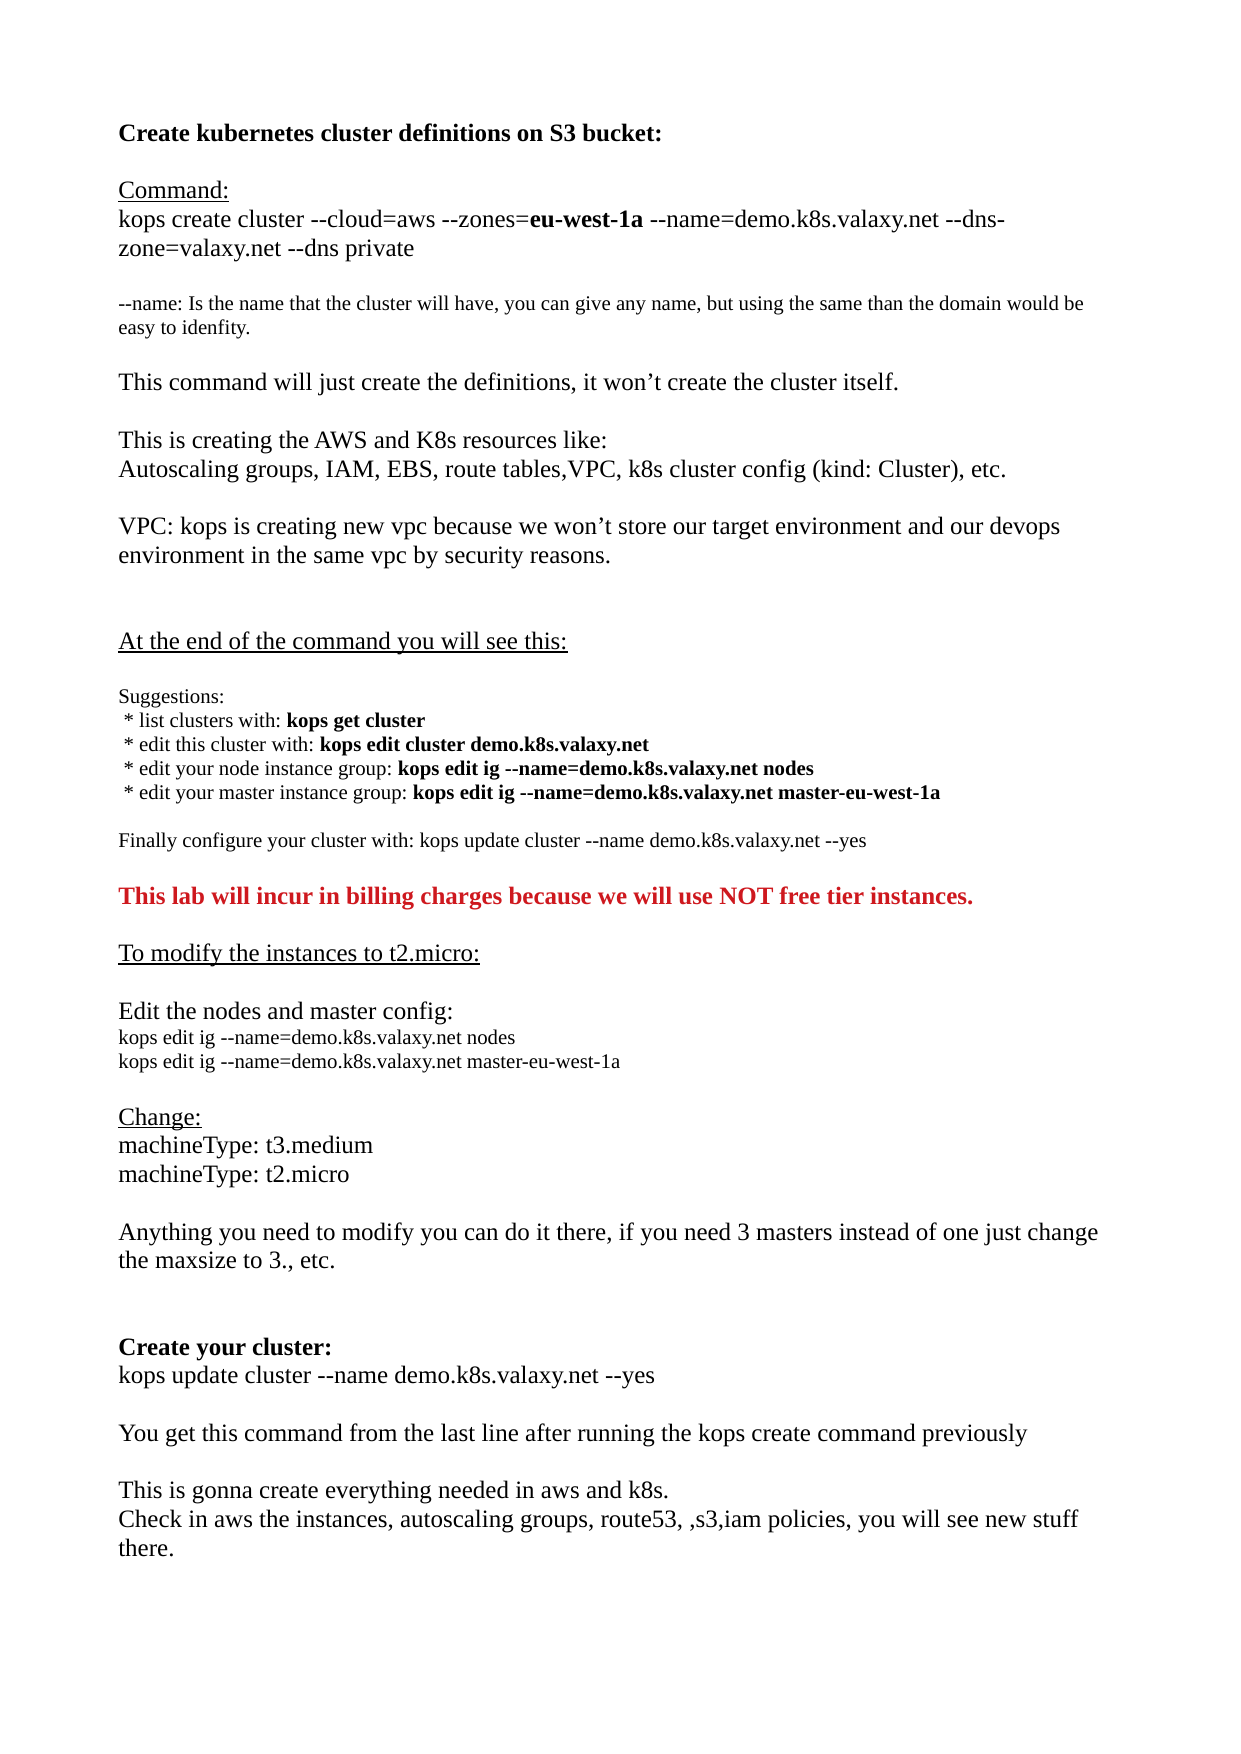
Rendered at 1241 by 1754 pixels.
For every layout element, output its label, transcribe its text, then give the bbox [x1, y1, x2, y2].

text kops create cluster --cloud=aws --zones=eu-west-1a --name=demo.k8s.valaxy.net --dns-zone=valaxy.net --dns private [118, 204, 1122, 262]
text kops edit ig --name=demo.k8s.valaxy.net nodes [118, 1025, 1122, 1049]
text Check in aws the instances, autoscaling groups, route53, ,s3,iam policies, you will see new stuff there. [118, 1504, 1122, 1562]
text This is gonna create everything needed in aws and k8s. [118, 1475, 1122, 1504]
text Suggestions: [118, 684, 1122, 708]
text Create your cluster: [118, 1332, 1122, 1360]
text machineType: t3.medium [118, 1130, 1122, 1159]
text --name: Is the name that the cluster will have, you can give any name, but using the same than the domain would be easy to idenfity. [118, 291, 1122, 339]
text machineType: t2.micro [118, 1159, 1122, 1188]
text This lab will incur in billing charges because we will use NOT free tier instances. [118, 881, 1122, 910]
text * list clusters with: kops get cluster [118, 708, 1122, 732]
text * edit this cluster with: kops edit cluster demo.k8s.valaxy.net [118, 732, 1122, 756]
text kops update cluster --name demo.k8s.valaxy.net --yes [118, 1360, 1122, 1389]
text This is creating the AWS and K8s resources like: [118, 425, 1122, 454]
text Autoscaling groups, IAM, EBS, route tables,VPC, k8s cluster config (kind: Cluster), etc. [118, 454, 1122, 482]
text Change: [118, 1102, 1122, 1130]
text You get this command from the last line after running the kops create command previously [118, 1418, 1122, 1447]
text Edit the nodes and master config: [118, 996, 1122, 1025]
text Anything you need to modify you can do it there, if you need 3 masters instead of one just change the maxsize to 3., etc. [118, 1217, 1122, 1274]
text To modify the instances to t2.micro: [118, 938, 1122, 967]
text Create kubernetes cluster definitions on S3 bucket: [118, 118, 1122, 147]
text * edit your node instance group: kops edit ig --name=demo.k8s.valaxy.net nodes [118, 756, 1122, 780]
text * edit your master instance group: kops edit ig --name=demo.k8s.valaxy.net master-eu-west-1a [118, 780, 1122, 804]
text This command will just create the definitions, it won’t create the cluster itself. [118, 367, 1122, 396]
text kops edit ig --name=demo.k8s.valaxy.net master-eu-west-1a [118, 1049, 1122, 1073]
text Finally configure your cluster with: kops update cluster --name demo.k8s.valaxy.net --yes [118, 828, 1122, 852]
text Command: [118, 176, 1122, 204]
text At the end of the command you will see this: [118, 626, 1122, 655]
text VPC: kops is creating new vpc because we won’t store our target environment and our devops environment in the same vpc by security reasons. [118, 511, 1122, 569]
